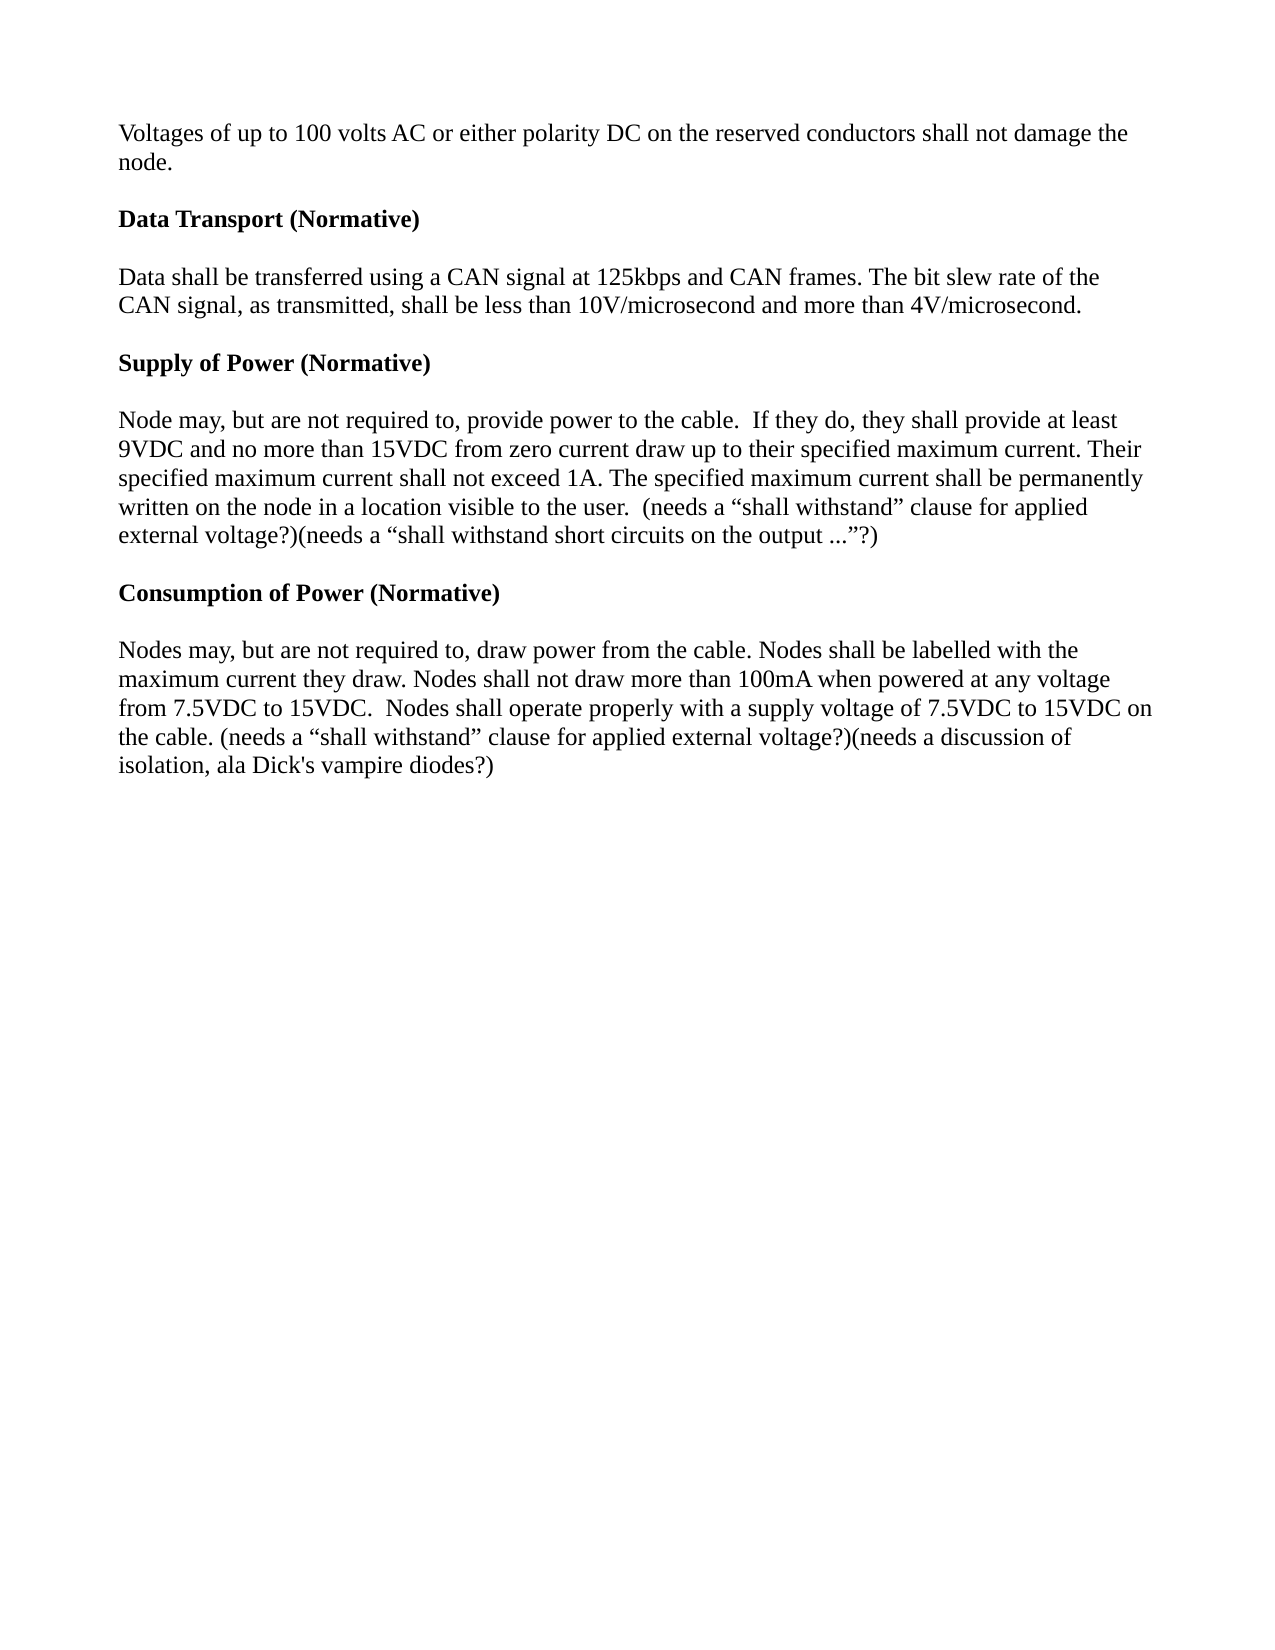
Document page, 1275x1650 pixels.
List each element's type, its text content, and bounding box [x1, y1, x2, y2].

text Supply of Power (Normative) [118, 348, 1157, 377]
text Data shall be transferred using a CAN signal at 125kbps and CAN frames. The bit slew rate of the CAN signal, as transmitted, shall be less than 10V/microsecond and more than 4V/microsecond. [118, 262, 1157, 319]
text Data Transport (Normative) [118, 204, 1157, 233]
text Node may, but are not required to, provide power to the cable. If they do, they shall provide at least 9VDC and no more than 15VDC from zero current draw up to their specified maximum current. Their specified maximum current shall not exceed 1A. The specified maximum current shall be permanently written on the node in a location visible to the user. (needs a “shall withstand” clause for applied external voltage?)(needs a “shall withstand short circuits on the output ...”?) [118, 406, 1157, 549]
text Voltages of up to 100 volts AC or either polarity DC on the reserved conductors shall not damage the node. [118, 118, 1157, 176]
text Consumption of Power (Normative) [118, 578, 1157, 607]
text Nodes may, but are not required to, draw power from the cable. Nodes shall be labelled with the maximum current they draw. Nodes shall not draw more than 100mA when powered at any voltage from 7.5VDC to 15VDC. Nodes shall operate properly with a supply voltage of 7.5VDC to 15VDC on the cable. (needs a “shall withstand” clause for applied external voltage?)(needs a discussion of isolation, ala Dick's vampire diodes?) [118, 636, 1157, 779]
